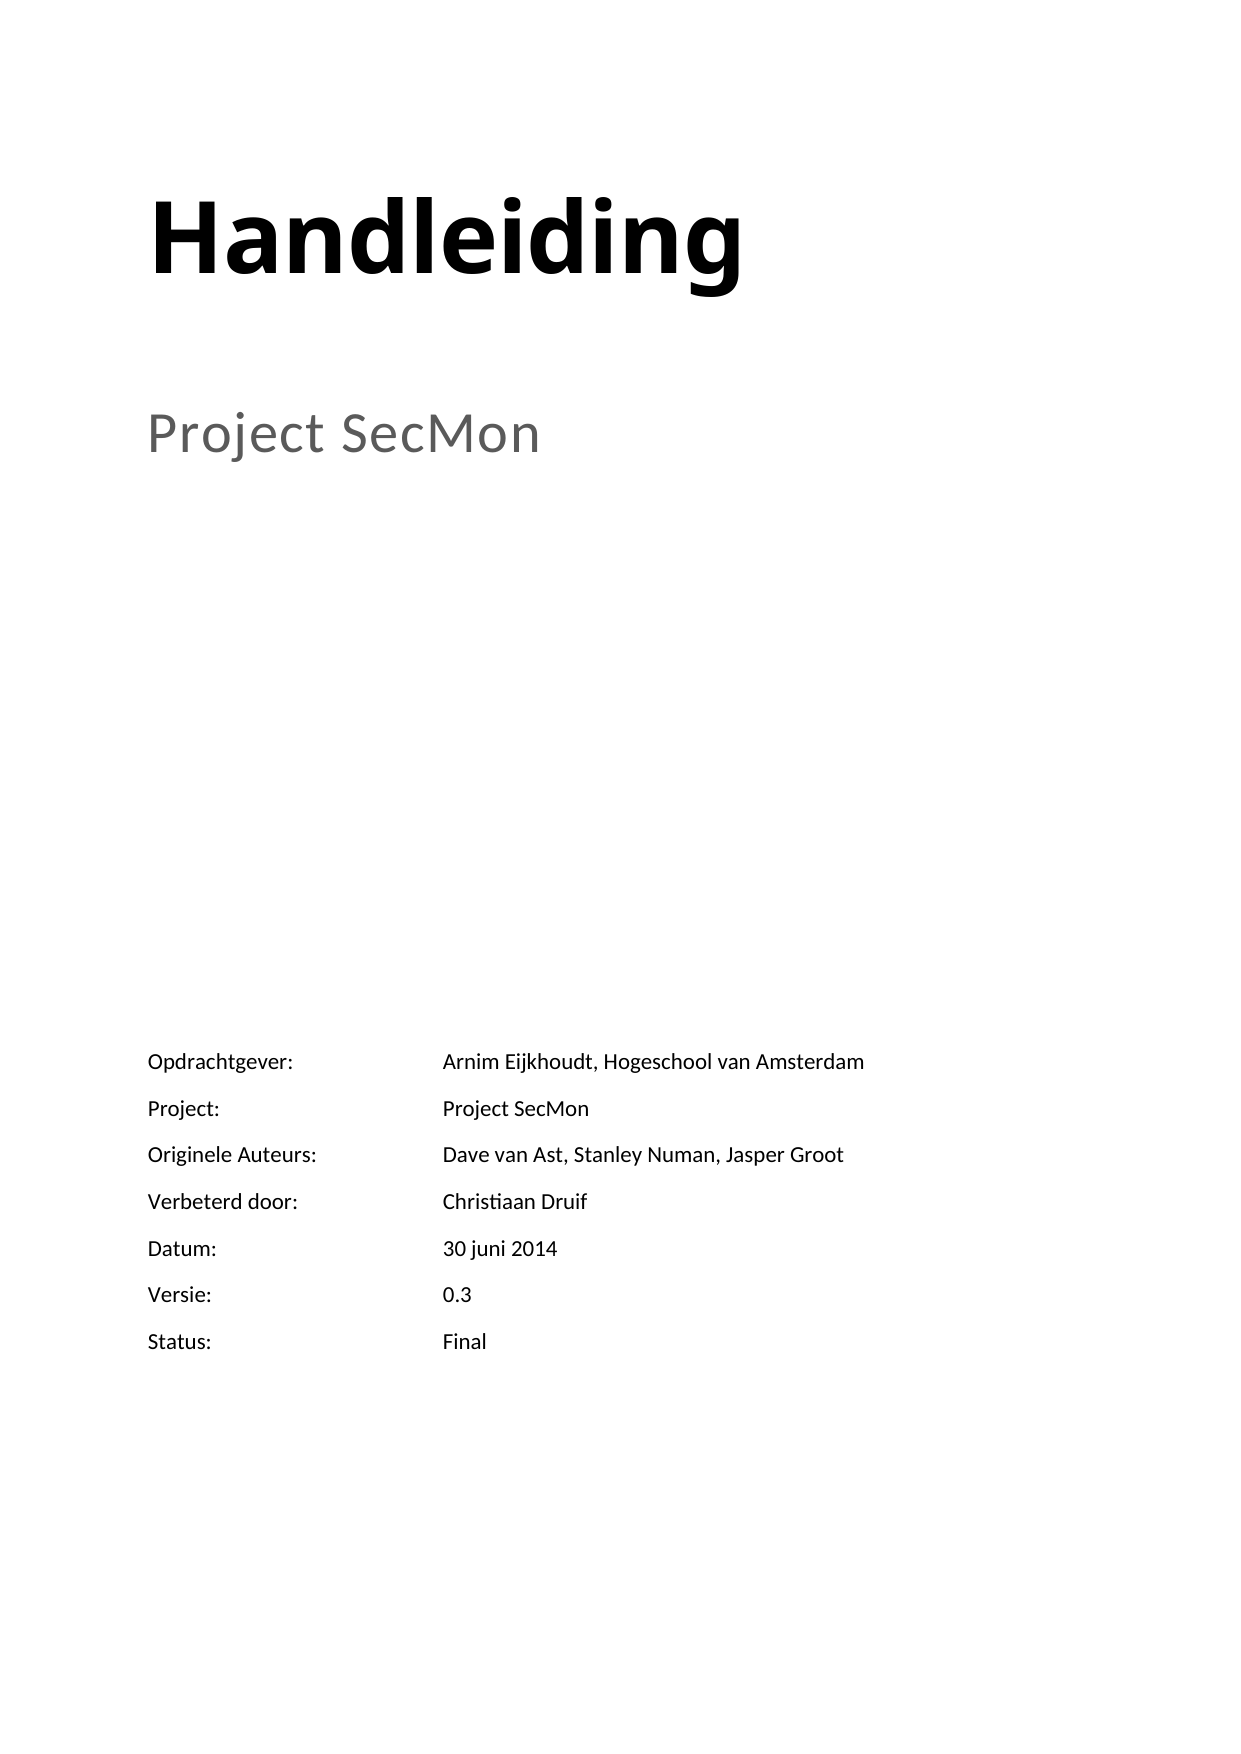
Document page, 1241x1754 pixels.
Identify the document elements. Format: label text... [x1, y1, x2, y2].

text Versie: 0.3 [148, 1280, 1093, 1308]
text Datum: 30 juni 2014 [148, 1234, 1093, 1262]
text Originele Auteurs: Dave van Ast, Stanley Numan, Jasper Groot [148, 1141, 1093, 1169]
text Status: Final [148, 1327, 1093, 1355]
text Project: Project SecMon [148, 1094, 1093, 1122]
title Handleiding [148, 167, 1093, 303]
text Opdrachtgever: Arnim Eijkhoudt, Hogeschool van Amsterdam [148, 1047, 1093, 1076]
text Verbeterd door: Christiaan Druif [148, 1187, 1093, 1215]
subtitle Project SecMon [148, 396, 1093, 467]
